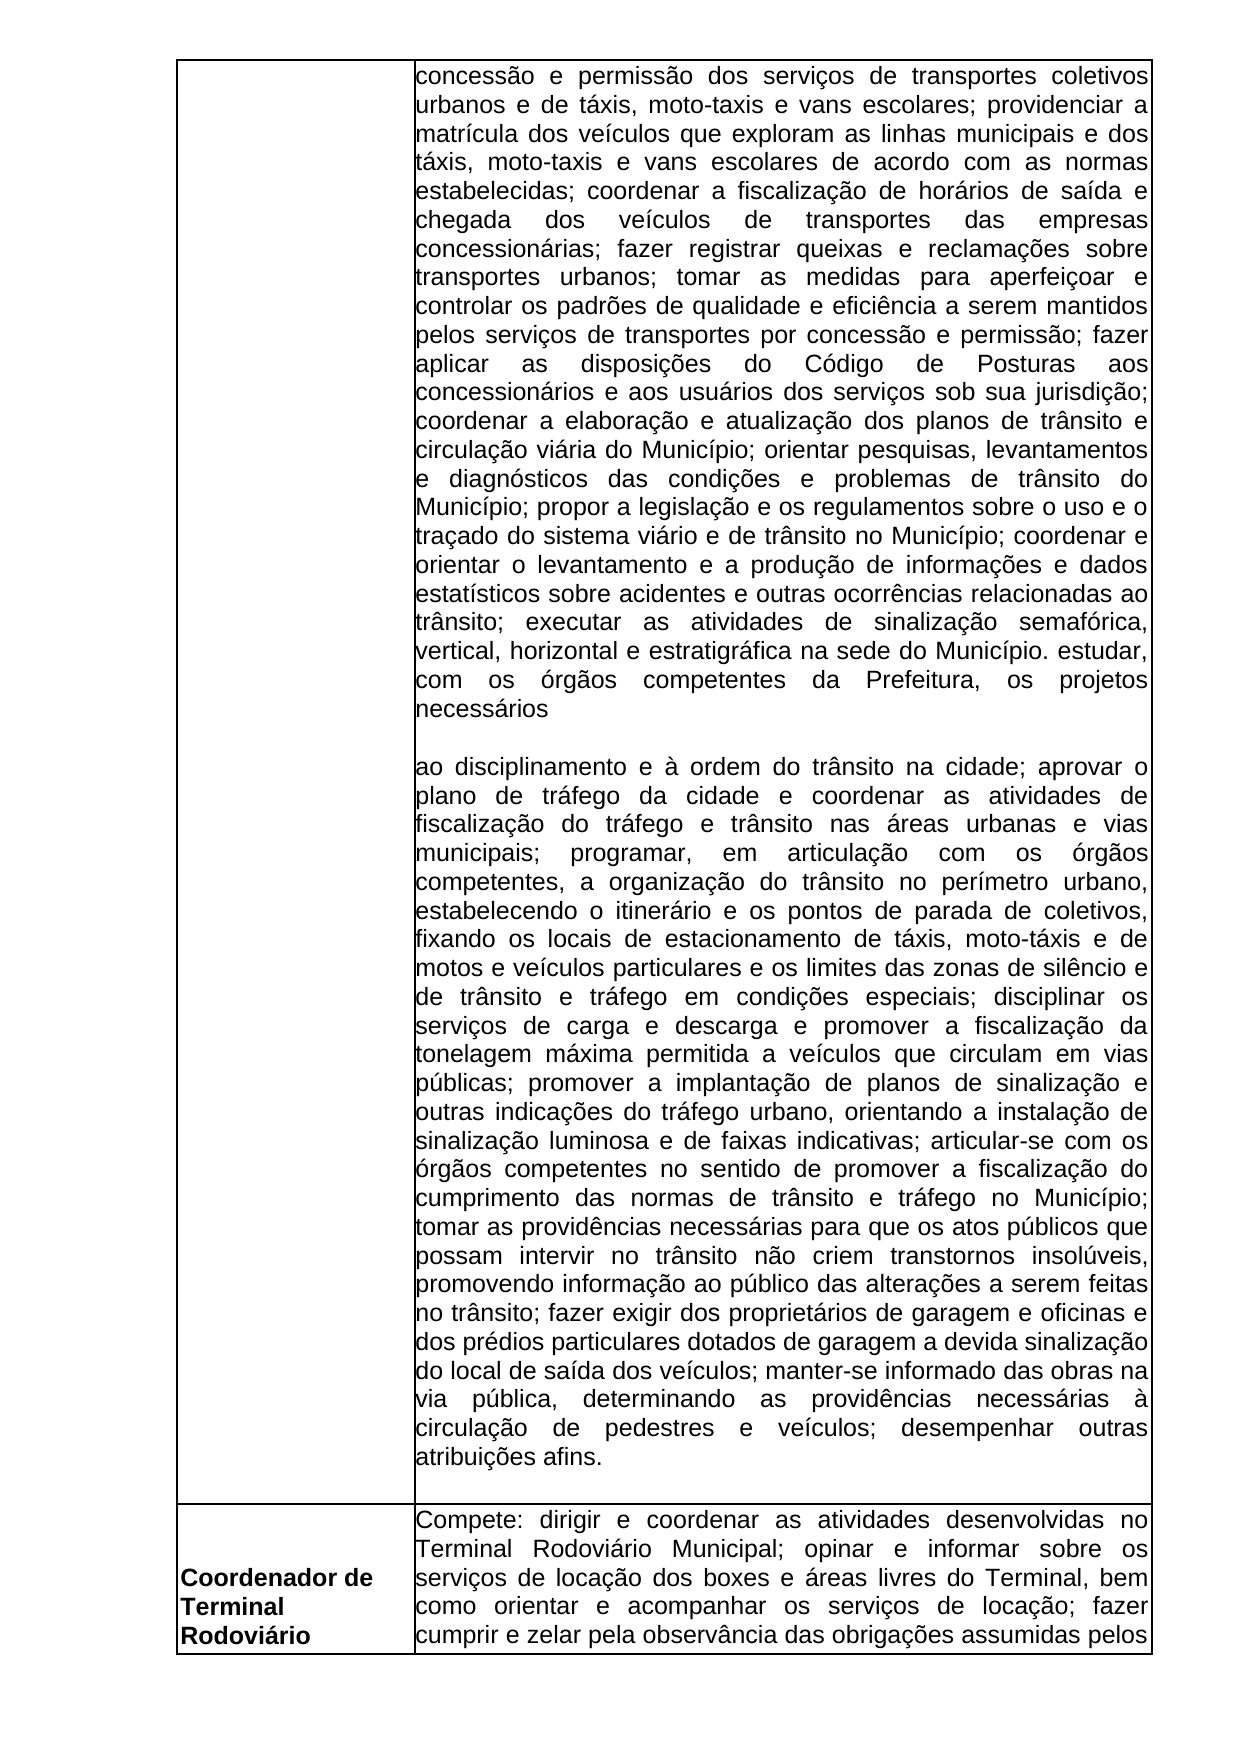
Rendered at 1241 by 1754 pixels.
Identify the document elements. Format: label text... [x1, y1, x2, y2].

table_cell Coordenador de Terminal Rodoviário [178, 1505, 414, 1652]
table_cell concessão e permissão dos serviços de transportes coletivos urbanos e de táxis, moto-taxis e vans escolares; providenciar a matrícula dos veículos que exploram as linhas municipais e dos táxis, moto-taxis e vans escolares de acordo com as normas estabelecidas; coordenar a fiscalização de horários de saída e chegada dos veículos de transportes das empresas concessionárias; fazer registrar queixas e reclamações sobre transportes urbanos; tomar as medidas para aperfeiçoar e controlar os padrões de qualidade e eficiência a serem mantidos pelos serviços de transportes por concessão e permissão; fazer aplicar as disposições do Código de Posturas aos concessionários e aos usuários dos serviços sob sua jurisdição; coordenar a elaboração e atualização dos planos de trânsito e circulação viária do Município; orientar pesquisas, levantamentos e diagnósticos das condições e problemas de trânsito do Município; propor a legislação e os regulamentos sobre o uso e o traçado do sistema viário e de trânsito no Município; coordenar e orientar o levantamento e a produção de informações e dados estatísticos sobre acidentes e outras ocorrências relacionadas ao trânsito; executar as atividades de sinalização semafórica, vertical, horizontal e estratigráfica na sede do Município. estudar, com os órgãos competentes da Prefeitura, os projetos necessários ao disciplinamento e à ordem do trânsito na cidade; aprovar o plano de tráfego da cidade e coordenar as atividades de fiscalização do tráfego e trânsito nas áreas urbanas e vias municipais; programar, em articulação com os órgãos competentes, a organização do trânsito no perímetro urbano, estabelecendo o itinerário e os pontos de parada de coletivos, fixando os locais de estacionamento de táxis, moto-táxis e de motos e veículos particulares e os limites das zonas de silêncio e de trânsito e tráfego em condições especiais; disciplinar os serviços de carga e descarga e promover a fiscalização da tonelagem máxima permitida a veículos que circulam em vias públicas; promover a implantação de planos de sinalização e outras indicações do tráfego urbano, orientando a instalação de sinalização luminosa e de faixas indicativas; articular-se com os órgãos competentes no sentido de promover a fiscalização do cumprimento das normas de trânsito e tráfego no Município; tomar as providências necessárias para que os atos públicos que possam intervir no trânsito não criem transtornos insolúveis, promovendo informação ao público das alterações a serem feitas no trânsito; fazer exigir dos proprietários de garagem e oficinas e dos prédios particulares dotados de garagem a devida sinalização do local de saída dos veículos; manter-se informado das obras na via pública, determinando as providências necessárias à circulação de pedestres e veículos; desempenhar outras atribuições afins. [416, 61, 1151, 1503]
table_cell Compete: dirigir e coordenar as atividades desenvolvidas no Terminal Rodoviário Municipal; opinar e informar sobre os serviços de locação dos boxes e áreas livres do Terminal, bem como orientar e acompanhar os serviços de locação; fazer cumprir e zelar pela observância das obrigações assumidas pelos [416, 1505, 1151, 1652]
table_cell [178, 61, 414, 1503]
